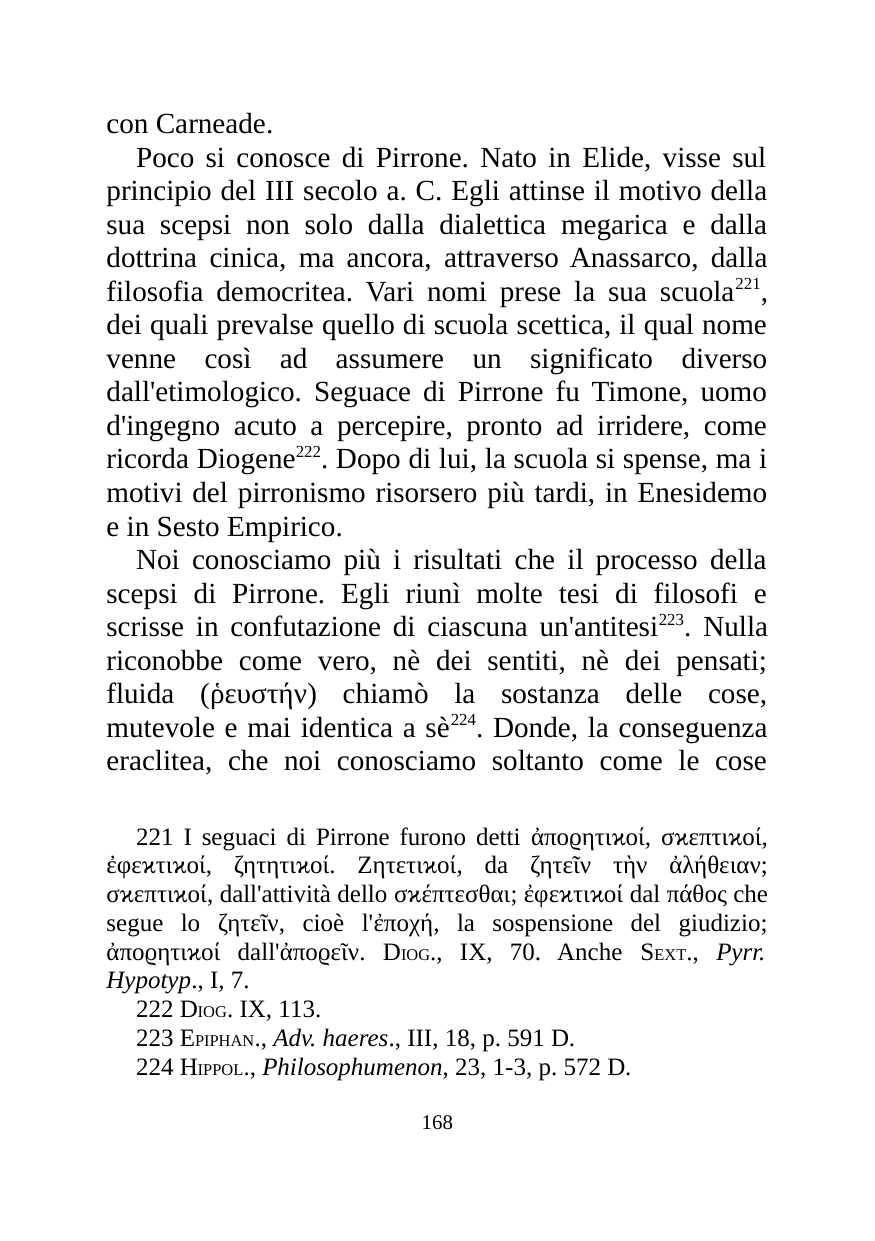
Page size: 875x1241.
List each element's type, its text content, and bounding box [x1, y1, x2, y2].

text Noi conosciamo più i risultati che il processo della scepsi di Pirrone. Egli riunì molte tesi di filosofi e scrisse in confutazione di ciascuna un'antitesi. Nulla riconobbe come vero, nè dei sentiti, nè dei pensati; fluida (ῥευστήν) chiamò la sostanza delle cose, mutevole e mai identica a sè. Donde, la conseguenza eraclitea, che noi conosciamo soltanto come le cose [106, 542, 768, 777]
text Poco si conosce di Pirrone. Nato in Elide, visse sul principio del III secolo a. C. Egli attinse il motivo della sua scepsi non solo dalla dialettica megarica e dalla dottrina cinica, ma ancora, attraverso Anassarco, dalla filosofia democritea. Vari nomi prese la sua scuola, dei quali prevalse quello di scuola scettica, il qual nome venne così ad assumere un significato diverso dall'etimologico. Seguace di Pirrone fu Timone, uomo d'ingegno acuto a percepire, pronto ad irridere, come ricorda Diogene. Dopo di lui, la scuola si spense, ma i motivi del pirronismo risorsero più tardi, in Enesidemo e in Sesto Empirico. [106, 140, 768, 542]
text Hippol., Philosophumenon, 23, 1-3, p. 572 D. [106, 1052, 768, 1080]
text I seguaci di Pirrone furono detti ἀποϱητιϰοί, σϰεπτιϰοί, ἐφεϰτιϰοί, ζητητιϰοί. Ζητετιϰοί, da ζητεῖν τὴν ἀλήθειαν; σϰεπτιϰοί, dall'attività dello σϰέπτεσθαι; ἐφεϰτιϰοί dal πάθος che segue lo ζητεῖν, cioè l'ἐποχή, la sospensione del giudizio; ἀποϱητιϰοί dall'ἀποϱεῖν. Diog., IX, 70. Anche Sext., Pyrr. Hypotyp., I, 7. [106, 822, 768, 994]
text Diog. IX, 113. [106, 994, 768, 1023]
text con Carneade. [106, 106, 768, 140]
text Epiphan., Adv. haeres., III, 18, p. 591 D. [106, 1023, 768, 1052]
